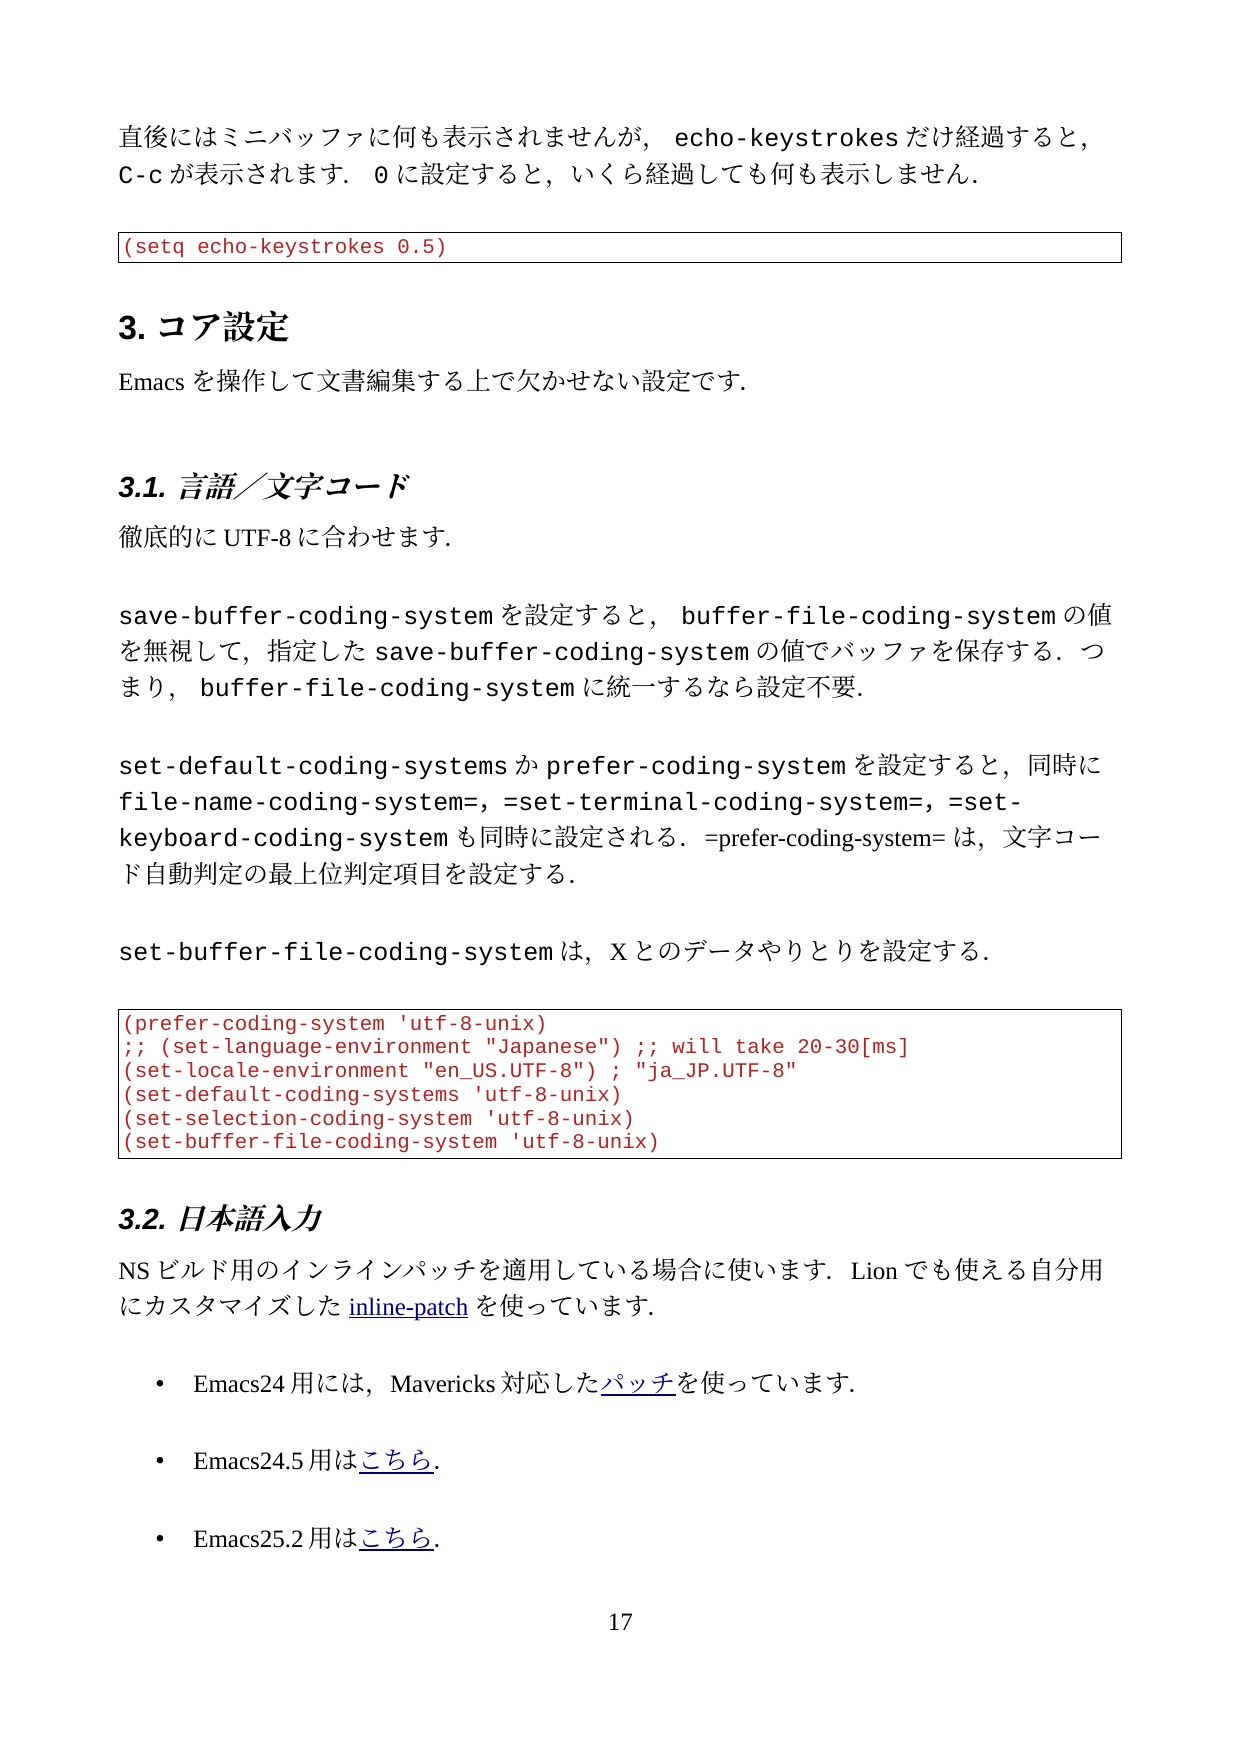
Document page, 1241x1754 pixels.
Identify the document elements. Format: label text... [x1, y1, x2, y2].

text (set-default-coding-systems 'utf-8-unix) [119, 1080, 1121, 1103]
text (set-locale-environment "en_US.UTF-8") ; "ja_JP.UTF-8" [119, 1056, 1121, 1080]
text save-buffer-coding-system を設定すると， buffer-file-coding-system の値を無視して，指定した save-buffer-coding-system の値でバッファを保存する．つまり， buffer-file-coding-system に統一するなら設定不要． [118, 595, 1122, 733]
subtitle 言語／文字コード [118, 464, 1122, 506]
text (setq echo-keystrokes 0.5) [119, 233, 1121, 262]
list Emacs24用には，Mavericks対応したパッチを使っています． [156, 1364, 1122, 1428]
text ;; (set-language-environment "Japanese") ;; will take 20-30[ms] [119, 1033, 1121, 1056]
text (set-selection-coding-system 'utf-8-unix) [119, 1103, 1121, 1127]
text set-default-coding-systems か prefer-coding-system を設定すると，同時に file-name-coding-system=，=set-terminal-coding-system=，=set-keyboard-coding-system も同時に設定される．=prefer-coding-system= は，文字コード自動判定の最上位判定項目を設定する． [118, 745, 1122, 919]
subtitle 日本語入力 [118, 1196, 1122, 1238]
list Emacs25.2用はこちら． [156, 1518, 1122, 1554]
text (set-buffer-file-coding-system 'utf-8-unix) [119, 1127, 1121, 1158]
text (prefer-coding-system 'utf-8-unix) [119, 1010, 1121, 1033]
text 徹底的にUTF-8に合わせます． [118, 518, 1122, 583]
text NSビルド用のインラインパッチを適用している場合に使います．Lion でも使える自分用にカスタマイズした inline-patch を使っています． [118, 1251, 1122, 1351]
text set-buffer-file-coding-system は，Xとのデータやりとりを設定する． [118, 931, 1122, 996]
list Emacs24.5用はこちら． [156, 1441, 1122, 1506]
text Emacs を操作して文書編集する上で欠かせない設定です． [118, 362, 1122, 426]
text 直後にはミニバッファに何も表示されませんが， echo-keystrokes だけ経過すると， C-c が表示されます． 0 に設定すると，いくら経過しても何も表示しません． [118, 118, 1122, 219]
subtitle コア設定 [118, 301, 1122, 349]
